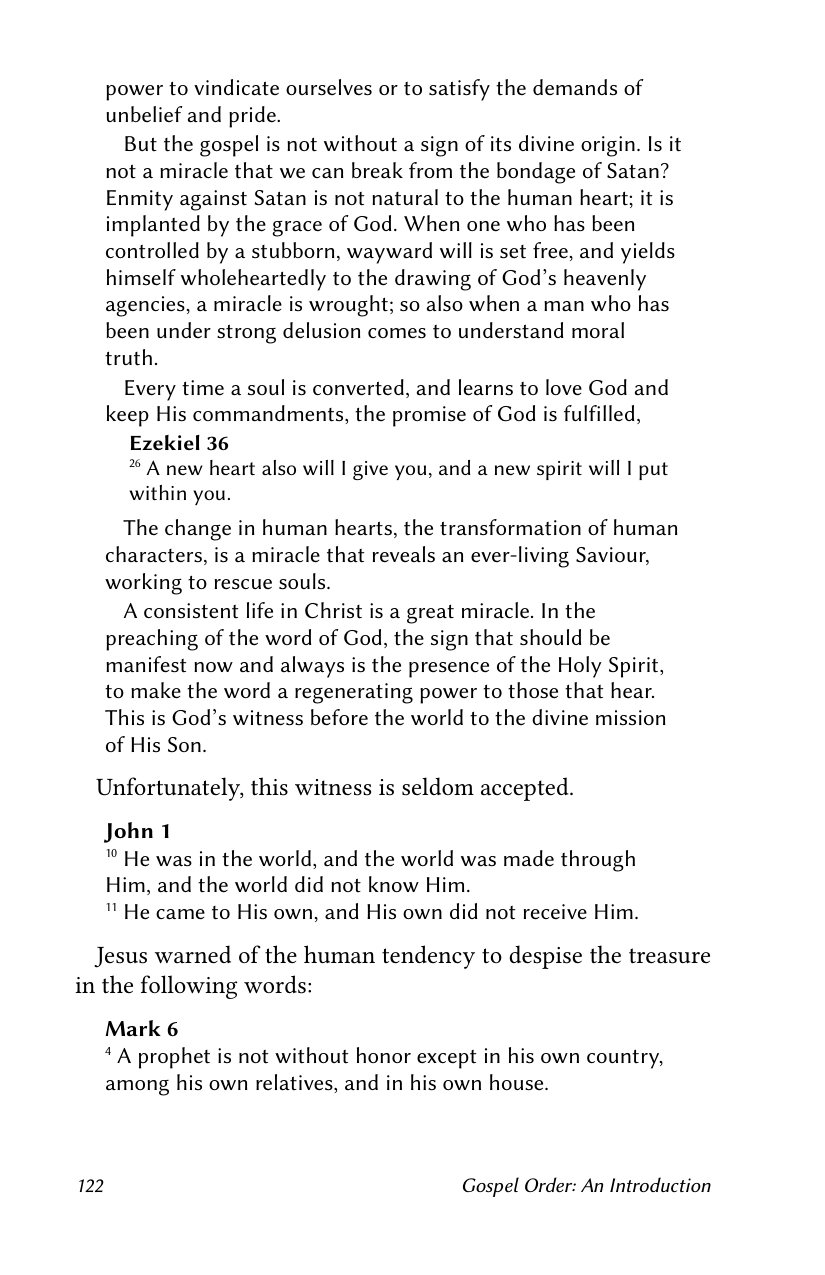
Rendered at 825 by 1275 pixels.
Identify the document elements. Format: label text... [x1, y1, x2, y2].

text Unfortunately, this witness is seldom accepted. [75, 773, 712, 802]
text The change in human hearts, the transformation of human characters, is a miracle that reveals an ever-living Saviour, working to rescue souls. [105, 515, 682, 595]
text John 1 [105, 818, 712, 844]
text Mark 6 [105, 1016, 712, 1042]
text 4 A prophet is not without honor except in his own country, among his own relatives, and in his own house. [105, 1043, 682, 1096]
text But the gospel is not without a sign of its divine origin. Is it not a miracle that we can break from the bondage of Satan? Enmity against Satan is not natural to the human heart; it is implanted by the grace of God. When one who has been controlled by a stubborn, wayward will is set free, and yields himself wholeheartedly to the drawing of God’s heavenly agencies, a miracle is wrought; so also when a man who has been under strong delusion comes to understand moral truth. [105, 131, 682, 371]
text Ezekiel 36 [129, 431, 682, 456]
text Jesus warned of the human tendency to despise the treasure in the following words: [75, 941, 712, 999]
text 26 A new heart also will I give you, and a new spirit will I put within you. [129, 456, 682, 506]
text 11 He came to His own, and His own did not receive Him. [105, 899, 682, 925]
text A consistent life in Christ is a great miracle. In the preaching of the word of God, the sign that should be manifest now and always is the presence of the Holy Spirit, to make the word a regenerating power to those that hear. This is God’s witness before the world to the divine mission of His Son. [105, 598, 682, 758]
text power to vindicate ourselves or to satisfy the demands of unbelief and pride. [105, 75, 682, 128]
text Every time a soul is converted, and learns to love God and keep His commandments, the promise of God is fulfilled, [105, 374, 682, 427]
text 10 He was in the world, and the world was made through Him, and the world did not know Him. [105, 846, 682, 898]
